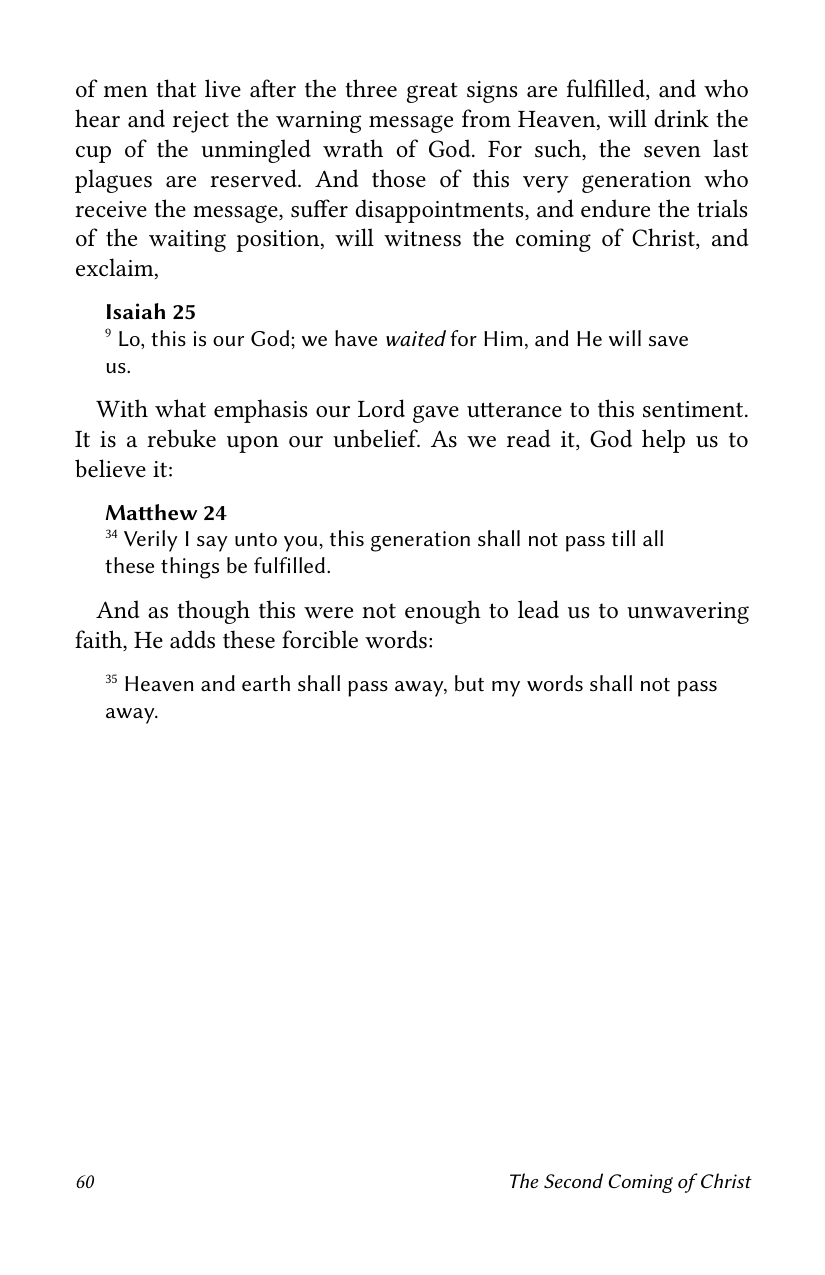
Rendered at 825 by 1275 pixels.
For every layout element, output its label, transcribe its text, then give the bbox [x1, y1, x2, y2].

text 9 Lo, this is our God; we have waited for Him, and He will save us. [105, 325, 720, 379]
text 34 Verily I say unto you, this generation shall not pass till all these things be fulfilled. [105, 526, 720, 579]
text of men that live after the three great signs are fulfilled, and who hear and reject the warning message from Heaven, will drink the cup of the unmingled wrath of God. For such, the seven last plagues are reserved. And those of this very generation who receive the message, suffer disappointments, and endure the trials of the waiting position, will witness the coming of Christ, and exclaim, [75, 75, 750, 283]
text With what emphasis our Lord gave utterance to this sentiment. It is a rebuke upon our unbelief. As we read it, God help us to believe it: [75, 395, 750, 483]
text Isaiah 25 [105, 299, 750, 325]
text Matthew 24 [105, 500, 750, 526]
text And as though this were not enough to lead us to unwavering faith, He adds these forcible words: [75, 596, 750, 654]
text 35 Heaven and earth shall pass away, but my words shall not pass away. [105, 671, 720, 724]
